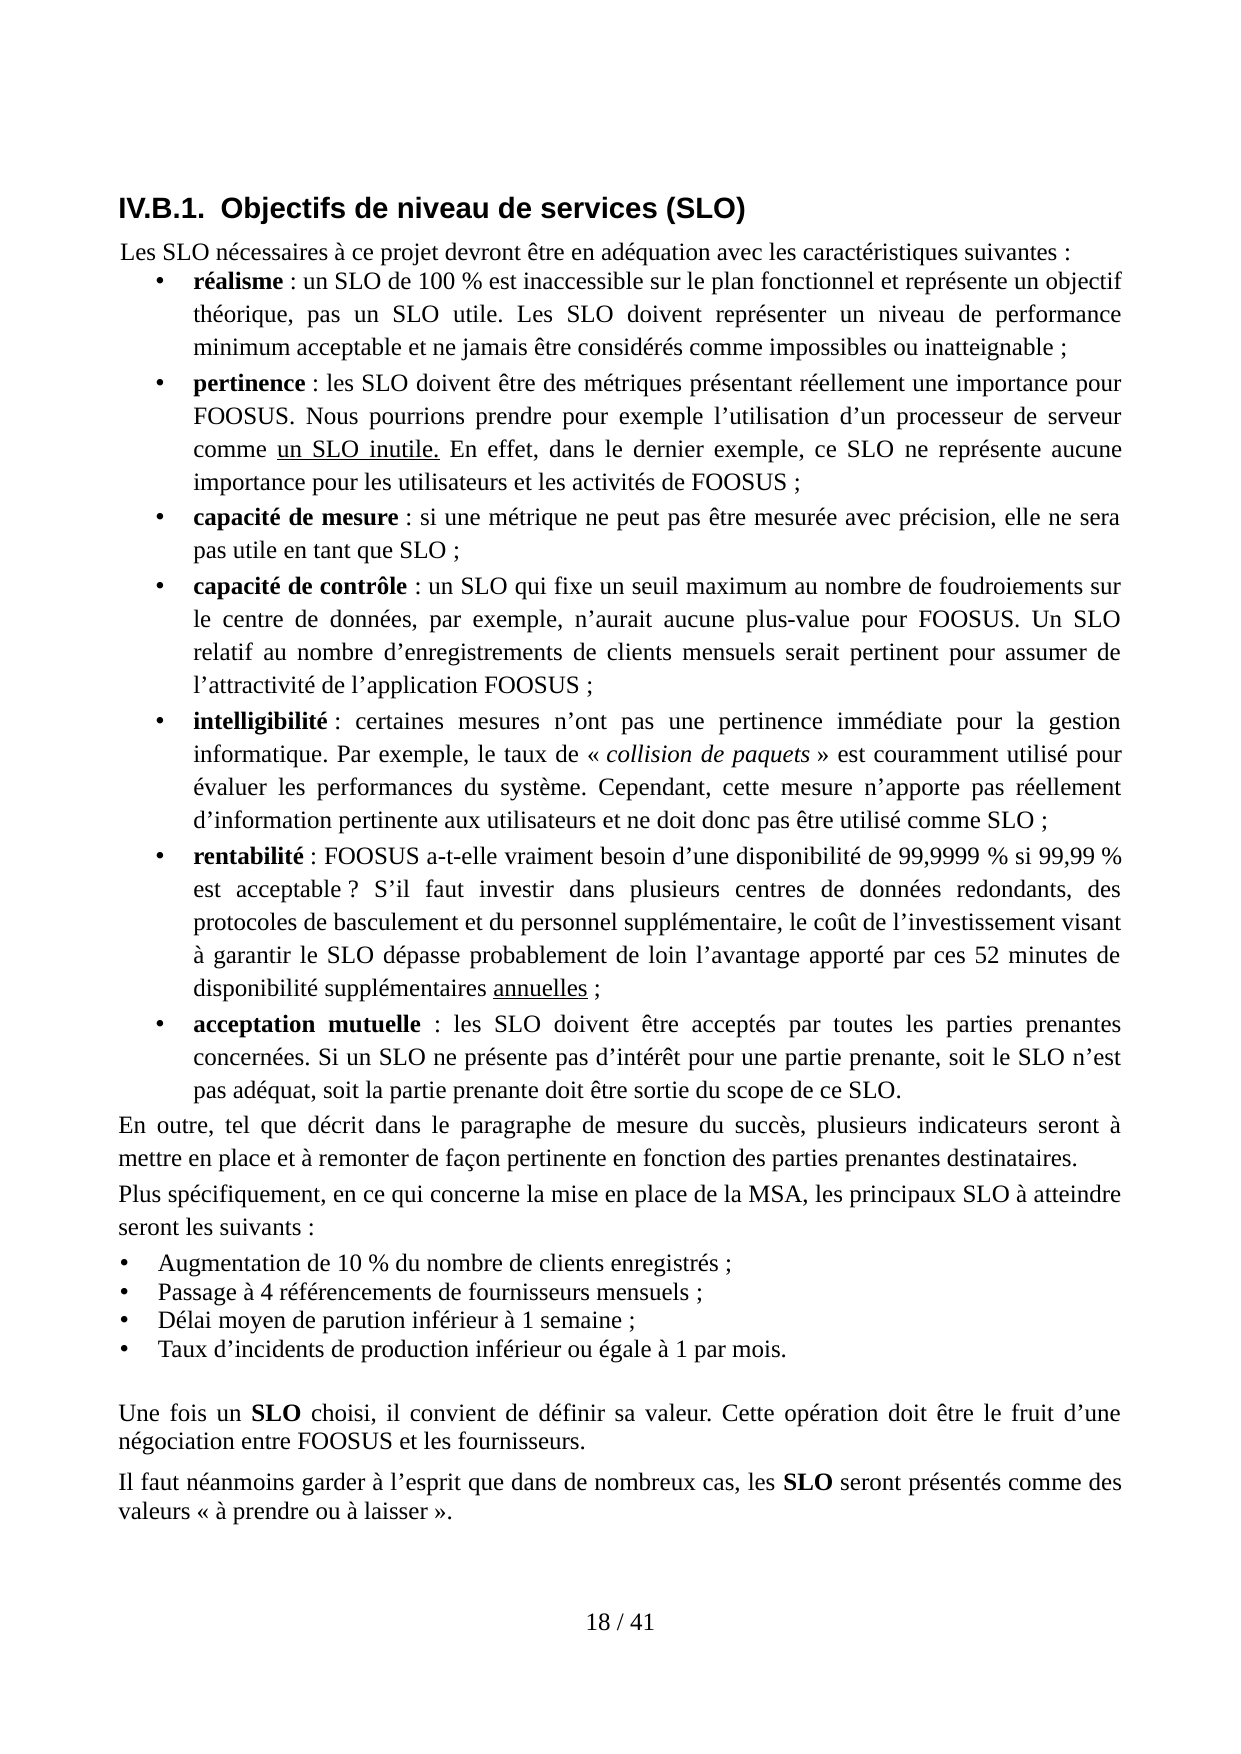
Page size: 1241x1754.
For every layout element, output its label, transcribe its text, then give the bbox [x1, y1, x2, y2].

text Une fois un SLO choisi, il convient de définir sa valeur. Cette opération doit être le fruit d’une négociation entre FOOSUS et les fournisseurs. [118, 1398, 1122, 1455]
list rentabilité : FOOSUS a-t-elle vraiment besoin d’une disponibilité de 99,9999 % si 99,99 % est acceptable ? S’il faut investir dans plusieurs centres de données redondants, des protocoles de basculement et du personnel supplémentaire, le coût de l’investissement visant à garantir le SLO dépasse probablement de loin l’avantage apporté par ces 52 minutes de disponibilité supplémentaires annuelles ; [156, 841, 1122, 1002]
text Plus spécifiquement, en ce qui concerne la mise en place de la MSA, les principaux SLO à atteindre seront les suivants : [118, 1179, 1122, 1241]
text En outre, tel que décrit dans le paragraphe de mesure du succès, plusieurs indicateurs seront à mettre en place et à remonter de façon pertinente en fonction des parties prenantes destinataires. [118, 1110, 1122, 1172]
text Il faut néanmoins garder à l’esprit que dans de nombreux cas, les SLO seront présentés comme des valeurs « à prendre ou à laisser ». [118, 1467, 1122, 1524]
list pertinence : les SLO doivent être des métriques présentant réellement une importance pour FOOSUS. Nous pourrions prendre pour exemple l’utilisation d’un processeur de serveur comme un SLO inutile. En effet, dans le dernier exemple, ce SLO ne représente aucune importance pour les utilisateurs et les activités de FOOSUS ; [156, 368, 1122, 496]
list réalisme : un SLO de 100 % est inaccessible sur le plan fonctionnel et représente un objectif théorique, pas un SLO utile. Les SLO doivent représenter un niveau de performance minimum acceptable et ne jamais être considérés comme impossibles ou inatteignable ; [156, 266, 1122, 361]
list Taux d’incidents de production inférieur ou égale à 1 par mois. [120, 1334, 1122, 1363]
list Délai moyen de parution inférieur à 1 semaine ; [120, 1305, 1122, 1334]
list acceptation mutuelle : les SLO doivent être acceptés par toutes les parties prenantes concernées. Si un SLO ne présente pas d’intérêt pour une partie prenante, soit le SLO n’est pas adéquat, soit la partie prenante doit être sortie du scope de ce SLO. [156, 1009, 1122, 1103]
list Augmentation de 10 % du nombre de clients enregistrés ; [120, 1248, 1122, 1277]
list intelligibilité : certaines mesures n’ont pas une pertinence immédiate pour la gestion informatique. Par exemple, le taux de « collision de paquets » est couramment utilisé pour évaluer les performances du système. Cependant, cette mesure n’apporte pas réellement d’information pertinente aux utilisateurs et ne doit donc pas être utilisé comme SLO ; [156, 706, 1122, 834]
list Passage à 4 référencements de fournisseurs mensuels ; [120, 1277, 1122, 1305]
list capacité de mesure : si une métrique ne peut pas être mesurée avec précision, elle ne sera pas utile en tant que SLO ; [156, 502, 1122, 564]
text Les SLO nécessaires à ce projet devront être en adéquation avec les caractéristiques suivantes : [120, 237, 1122, 266]
list capacité de contrôle : un SLO qui fixe un seuil maximum au nombre de foudroiements sur le centre de données, par exemple, n’aurait aucune plus-value pour FOOSUS. Un SLO relatif au nombre d’enregistrements de clients mensuels serait pertinent pour assumer de l’attractivité de l’application FOOSUS ; [156, 571, 1122, 699]
subtitle Objectifs de niveau de services (SLO) [118, 191, 1122, 225]
